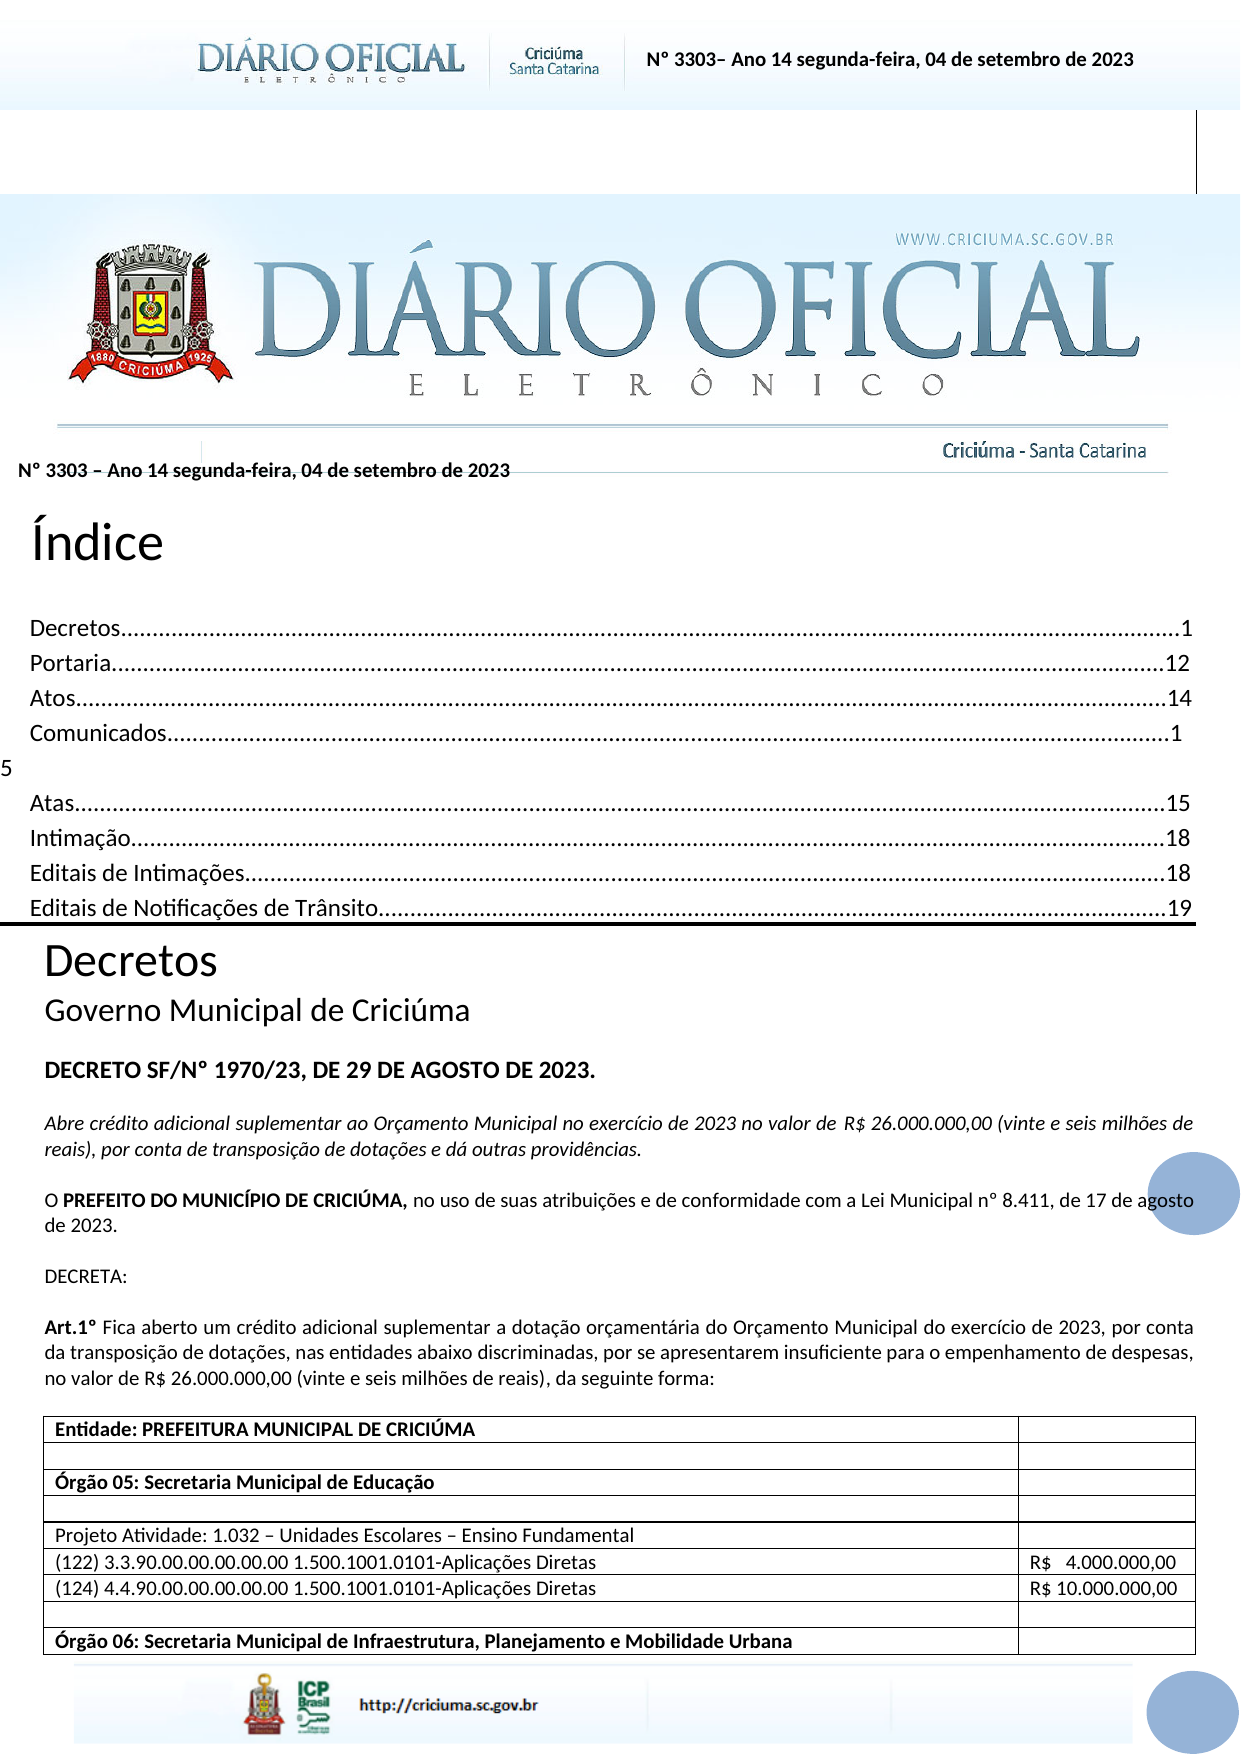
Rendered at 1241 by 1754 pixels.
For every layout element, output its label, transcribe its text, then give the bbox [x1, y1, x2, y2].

text Editais de Intimações..................................................................................................................................................18 [0, 857, 1196, 887]
text O PREFEITO DO MUNICÍPIO DE CRICIÚMA, no uso de suas atribuições e de conformidade com a Lei Municipal nº 8.411, de 17 de agosto de 2023. [44, 1187, 1196, 1238]
table_cell Projeto Atividade: 1.032 – Unidades Escolares – Ensino Fundamental [44, 1523, 1018, 1548]
text DECRETA: [44, 1263, 1196, 1288]
text Decretos [44, 930, 1196, 988]
table_cell [1019, 1628, 1195, 1654]
text Decretos........................................................................................................................................................................1 [0, 612, 1196, 642]
table_cell [44, 1496, 1018, 1521]
text DECRETO SF/Nº 1970/23, DE 29 DE AGOSTO DE 2023. [44, 1055, 1196, 1085]
text Governo Municipal de Criciúma [44, 988, 1196, 1029]
table_cell (124) 4.4.90.00.00.00.00.00 1.500.1001.0101-Aplicações Diretas [44, 1575, 1018, 1601]
text Intimação....................................................................................................................................................................18 [0, 822, 1196, 852]
table_cell [44, 1602, 1018, 1627]
text Atas.............................................................................................................................................................................15 [0, 787, 1196, 817]
text Art.1º Fica aberto um crédito adicional suplementar a dotação orçamentária do Orçamento Municipal do exercício de 2023, por conta da transposição de dotações, nas entidades abaixo discriminadas, por se apresentarem insuficiente para o empenhamento de despesas, no valor de R$ 26.000.000,00 (vinte e seis milhões de reais), da seguinte forma: [44, 1314, 1196, 1390]
table_cell [1019, 1496, 1195, 1521]
table_cell [44, 1443, 1018, 1468]
table_cell [1019, 1470, 1195, 1495]
table_header Entidade: PREFEITURA MUNICIPAL DE CRICIÚMA [44, 1417, 1018, 1442]
table_cell R$ 10.000.000,00 [1019, 1575, 1195, 1601]
table_cell Órgão 06: Secretaria Municipal de Infraestrutura, Planejamento e Mobilidade Urbana [44, 1628, 1018, 1654]
text Abre crédito adicional suplementar ao Orçamento Municipal no exercício de 2023 no valor de R$ 26.000.000,00 (vinte e seis milhões de reais), por conta de transposição de dotações e dá outras providências. [44, 1111, 1196, 1161]
text Atos.............................................................................................................................................................................14 [0, 682, 1196, 712]
table_cell (122) 3.3.90.00.00.00.00.00 1.500.1001.0101-Aplicações Diretas [44, 1549, 1018, 1574]
table_cell [1019, 1443, 1195, 1468]
text Editais de Notificações de Trânsito.............................................................................................................................19 [0, 892, 1196, 922]
table_cell [1019, 1602, 1195, 1627]
table_cell [1019, 1523, 1195, 1548]
table_header [1019, 1417, 1195, 1442]
text Portaria.......................................................................................................................................................................12 [0, 647, 1196, 677]
table_cell Órgão 05: Secretaria Municipal de Educação [44, 1470, 1018, 1495]
table_cell R$ 4.000.000,00 [1019, 1549, 1195, 1574]
text Comunicados...............................................................................................................................................................15 [0, 717, 1196, 782]
